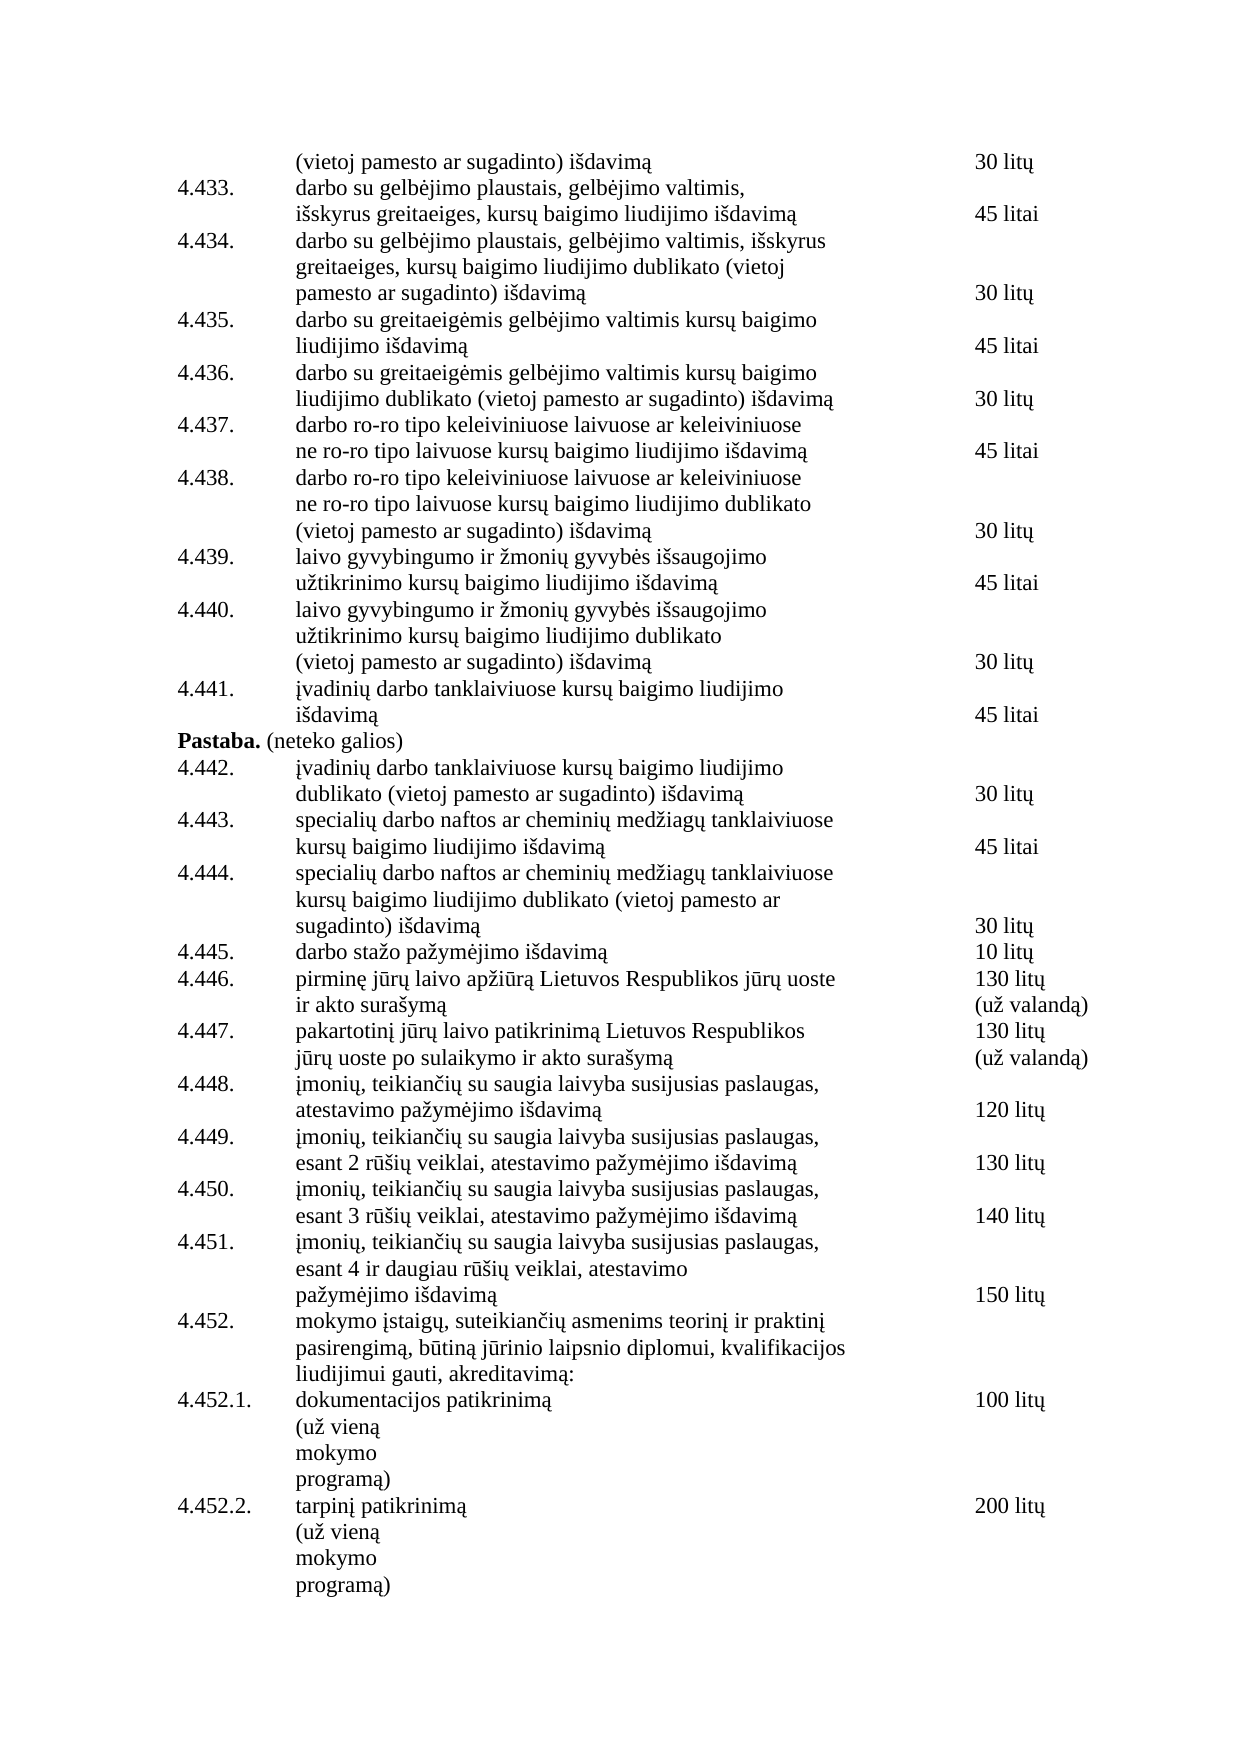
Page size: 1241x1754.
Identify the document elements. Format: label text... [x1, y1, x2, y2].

text liudijimui gauti, akreditavimą: [177, 1360, 1122, 1386]
text kursų baigimo liudijimo dublikato (vietoj pamesto ar [177, 886, 1122, 912]
text (vietoj pamesto ar sugadinto) išdavimą 30 litų [177, 148, 1122, 174]
text dublikato (vietoj pamesto ar sugadinto) išdavimą 30 litų [177, 780, 1122, 807]
text 4.433. darbo su gelbėjimo plaustais, gelbėjimo valtimis, [177, 174, 1122, 200]
text 4.440. laivo gyvybingumo ir žmonių gyvybės išsaugojimo [177, 596, 1122, 622]
text 4.452. mokymo įstaigų, suteikiančių asmenims teorinį ir praktinį [177, 1307, 1122, 1334]
text užtikrinimo kursų baigimo liudijimo dublikato [177, 622, 1122, 648]
text 4.435. darbo su greitaeigėmis gelbėjimo valtimis kursų baigimo [177, 306, 1122, 332]
text pasirengimą, būtiną jūrinio laipsnio diplomui, kvalifikacijos [177, 1334, 1122, 1360]
text ne ro-ro tipo laivuose kursų baigimo liudijimo išdavimą 45 litai [177, 438, 1122, 464]
text užtikrinimo kursų baigimo liudijimo išdavimą 45 litai [177, 569, 1122, 596]
text programą) [177, 1465, 1122, 1492]
text 4.449. įmonių, teikiančių su saugia laivyba susijusias paslaugas, [177, 1123, 1122, 1149]
text 4.444. specialių darbo naftos ar cheminių medžiagų tanklaiviuose [177, 859, 1122, 886]
text mokymo [177, 1544, 1122, 1571]
text 4.451. įmonių, teikiančių su saugia laivyba susijusias paslaugas, [177, 1228, 1122, 1254]
text 4.438. darbo ro-ro tipo keleiviniuose laivuose ar keleiviniuose [177, 464, 1122, 490]
text esant 2 rūšių veiklai, atestavimo pažymėjimo išdavimą 130 litų [177, 1149, 1122, 1176]
text 4.437. darbo ro-ro tipo keleiviniuose laivuose ar keleiviniuose [177, 411, 1122, 438]
text sugadinto) išdavimą 30 litų [177, 912, 1122, 938]
text Pastaba. (neteko galios) [177, 727, 1122, 754]
text kursų baigimo liudijimo išdavimą 45 litai [177, 833, 1122, 859]
text (vietoj pamesto ar sugadinto) išdavimą 30 litų [177, 648, 1122, 675]
text ne ro-ro tipo laivuose kursų baigimo liudijimo dublikato [177, 490, 1122, 517]
text liudijimo išdavimą 45 litai [177, 332, 1122, 358]
text greitaeiges, kursų baigimo liudijimo dublikato (vietoj [177, 253, 1122, 279]
text (už vieną [177, 1518, 1122, 1544]
text 4.452.2. tarpinį patikrinimą 200 litų [177, 1492, 1122, 1518]
text 4.441. įvadinių darbo tanklaiviuose kursų baigimo liudijimo [177, 675, 1122, 701]
text 4.450. įmonių, teikiančių su saugia laivyba susijusias paslaugas, [177, 1176, 1122, 1202]
text liudijimo dublikato (vietoj pamesto ar sugadinto) išdavimą 30 litų [177, 385, 1122, 411]
text programą) [177, 1571, 1122, 1597]
text ir akto surašymą (už valandą) [177, 991, 1122, 1017]
text išskyrus greitaeiges, kursų baigimo liudijimo išdavimą 45 litai [177, 200, 1122, 227]
text 4.434. darbo su gelbėjimo plaustais, gelbėjimo valtimis, išskyrus [177, 227, 1122, 253]
text atestavimo pažymėjimo išdavimą 120 litų [177, 1096, 1122, 1123]
text išdavimą 45 litai [177, 701, 1122, 727]
text esant 4 ir daugiau rūšių veiklai, atestavimo [177, 1254, 1122, 1281]
text 4.448. įmonių, teikiančių su saugia laivyba susijusias paslaugas, [177, 1070, 1122, 1096]
text pažymėjimo išdavimą 150 litų [177, 1281, 1122, 1307]
text 4.445. darbo stažo pažymėjimo išdavimą 10 litų [177, 938, 1122, 965]
text 4.443. specialių darbo naftos ar cheminių medžiagų tanklaiviuose [177, 807, 1122, 833]
text (vietoj pamesto ar sugadinto) išdavimą 30 litų [177, 517, 1122, 543]
text 4.447. pakartotinį jūrų laivo patikrinimą Lietuvos Respublikos 130 litų [177, 1017, 1122, 1044]
text 4.442. įvadinių darbo tanklaiviuose kursų baigimo liudijimo [177, 754, 1122, 780]
text 4.452.1. dokumentacijos patikrinimą 100 litų [177, 1386, 1122, 1413]
text 4.436. darbo su greitaeigėmis gelbėjimo valtimis kursų baigimo [177, 358, 1122, 385]
text (už vieną [177, 1413, 1122, 1439]
text 4.439. laivo gyvybingumo ir žmonių gyvybės išsaugojimo [177, 543, 1122, 569]
text pamesto ar sugadinto) išdavimą 30 litų [177, 279, 1122, 306]
text 4.446. pirminę jūrų laivo apžiūrą Lietuvos Respublikos jūrų uoste 130 litų [177, 965, 1122, 991]
text mokymo [177, 1439, 1122, 1465]
text esant 3 rūšių veiklai, atestavimo pažymėjimo išdavimą 140 litų [177, 1202, 1122, 1228]
text jūrų uoste po sulaikymo ir akto surašymą (už valandą) [177, 1044, 1122, 1070]
